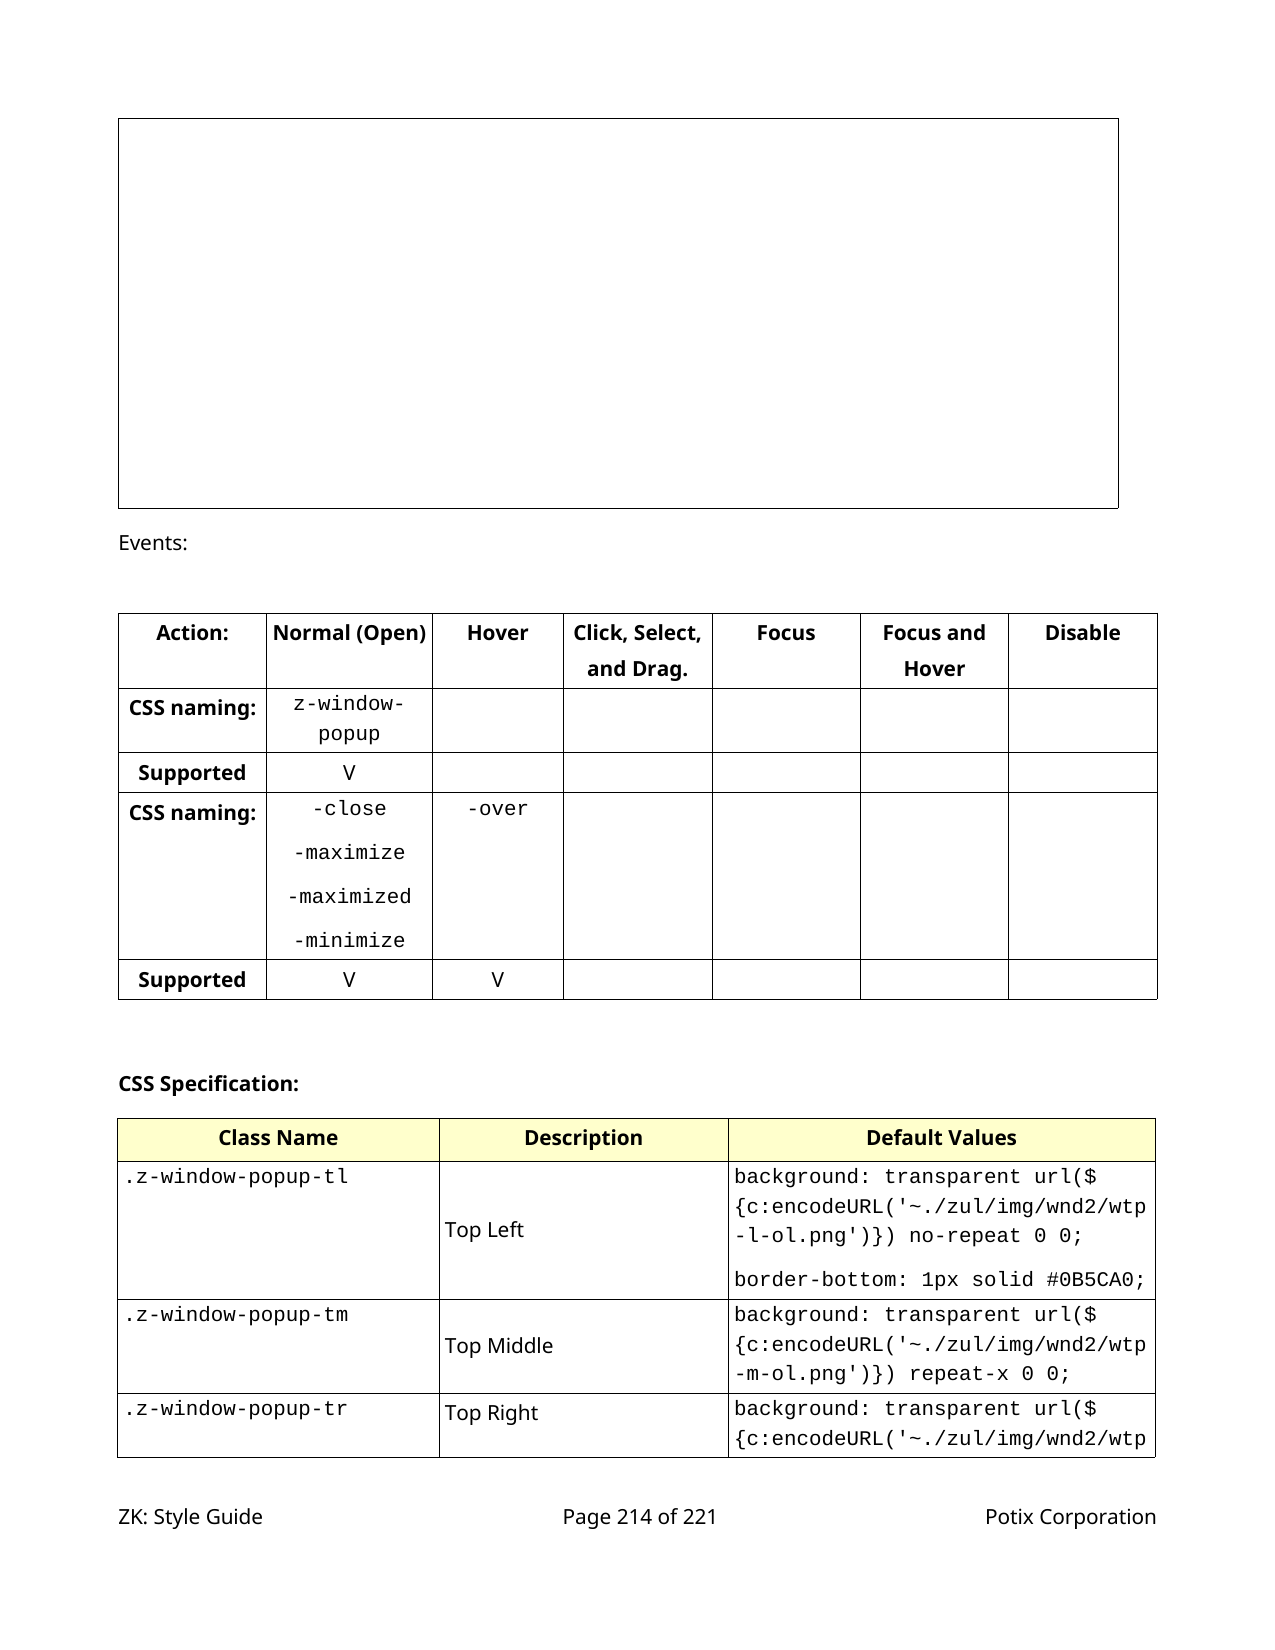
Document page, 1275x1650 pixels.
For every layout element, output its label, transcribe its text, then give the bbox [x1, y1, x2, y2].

table_cell [564, 793, 712, 959]
table_cell V [267, 960, 432, 999]
table_cell [433, 753, 563, 792]
table_cell [564, 753, 712, 792]
table_cell [713, 793, 860, 959]
table_header Class Name [118, 1119, 439, 1161]
table_cell -close -maximize -maximized -minimize [267, 793, 432, 959]
table_cell [861, 689, 1008, 752]
table_cell Top Middle [440, 1300, 728, 1393]
table_cell [1009, 960, 1157, 999]
table_header Focus [713, 614, 860, 688]
table_cell .z-window-popup-tl [118, 1162, 439, 1299]
table_cell [861, 960, 1008, 999]
table_cell Supported [119, 753, 266, 792]
table_cell [861, 793, 1008, 959]
text Events: [118, 528, 1157, 592]
table_cell Top Right [440, 1394, 728, 1457]
table_cell .z-window-popup-tr [118, 1394, 439, 1457]
text CSS Specification: [118, 1069, 1157, 1097]
table_header Focus and Hover [861, 614, 1008, 688]
table_cell background: transparent url(${c:encodeURL('~./zul/img/wnd2/wtp-m-ol.png')}) repeat-x 0 0; [729, 1300, 1155, 1393]
table_cell V [267, 753, 432, 792]
table_cell [861, 753, 1008, 792]
table_cell background: transparent url(${c:encodeURL('~./zul/img/wnd2/wtp-l-ol.png')}) no-repeat 0 0; border-bottom: 1px solid #0B5CA0; [729, 1162, 1155, 1299]
table_cell .z-window-popup-tm [118, 1300, 439, 1393]
table_header Hover [433, 614, 563, 688]
table_header Description [440, 1119, 728, 1161]
table_header Click, Select, and Drag. [564, 614, 712, 688]
table_cell -over [433, 793, 563, 959]
table_cell [119, 119, 1118, 508]
table_cell Supported [119, 960, 266, 999]
table_header Action: [119, 614, 266, 688]
table_header Default Values [729, 1119, 1155, 1161]
table_cell [713, 960, 860, 999]
table_cell background: transparent url(${c:encodeURL('~./zul/img/wnd2/wtp- [729, 1394, 1155, 1457]
table_cell V [433, 960, 563, 999]
table_cell [1009, 793, 1157, 959]
table_cell Top Left [440, 1162, 728, 1299]
table_cell z-window-popup [267, 689, 432, 752]
table_cell [1009, 689, 1157, 752]
table_cell CSS naming: [119, 793, 266, 959]
table_cell [564, 960, 712, 999]
table_cell [713, 753, 860, 792]
table_header Disable [1009, 614, 1157, 688]
table_cell [433, 689, 563, 752]
table_cell CSS naming: [119, 689, 266, 752]
table_cell [564, 689, 712, 752]
table_cell [1009, 753, 1157, 792]
table_header Normal (Open) [267, 614, 432, 688]
table_cell [713, 689, 860, 752]
